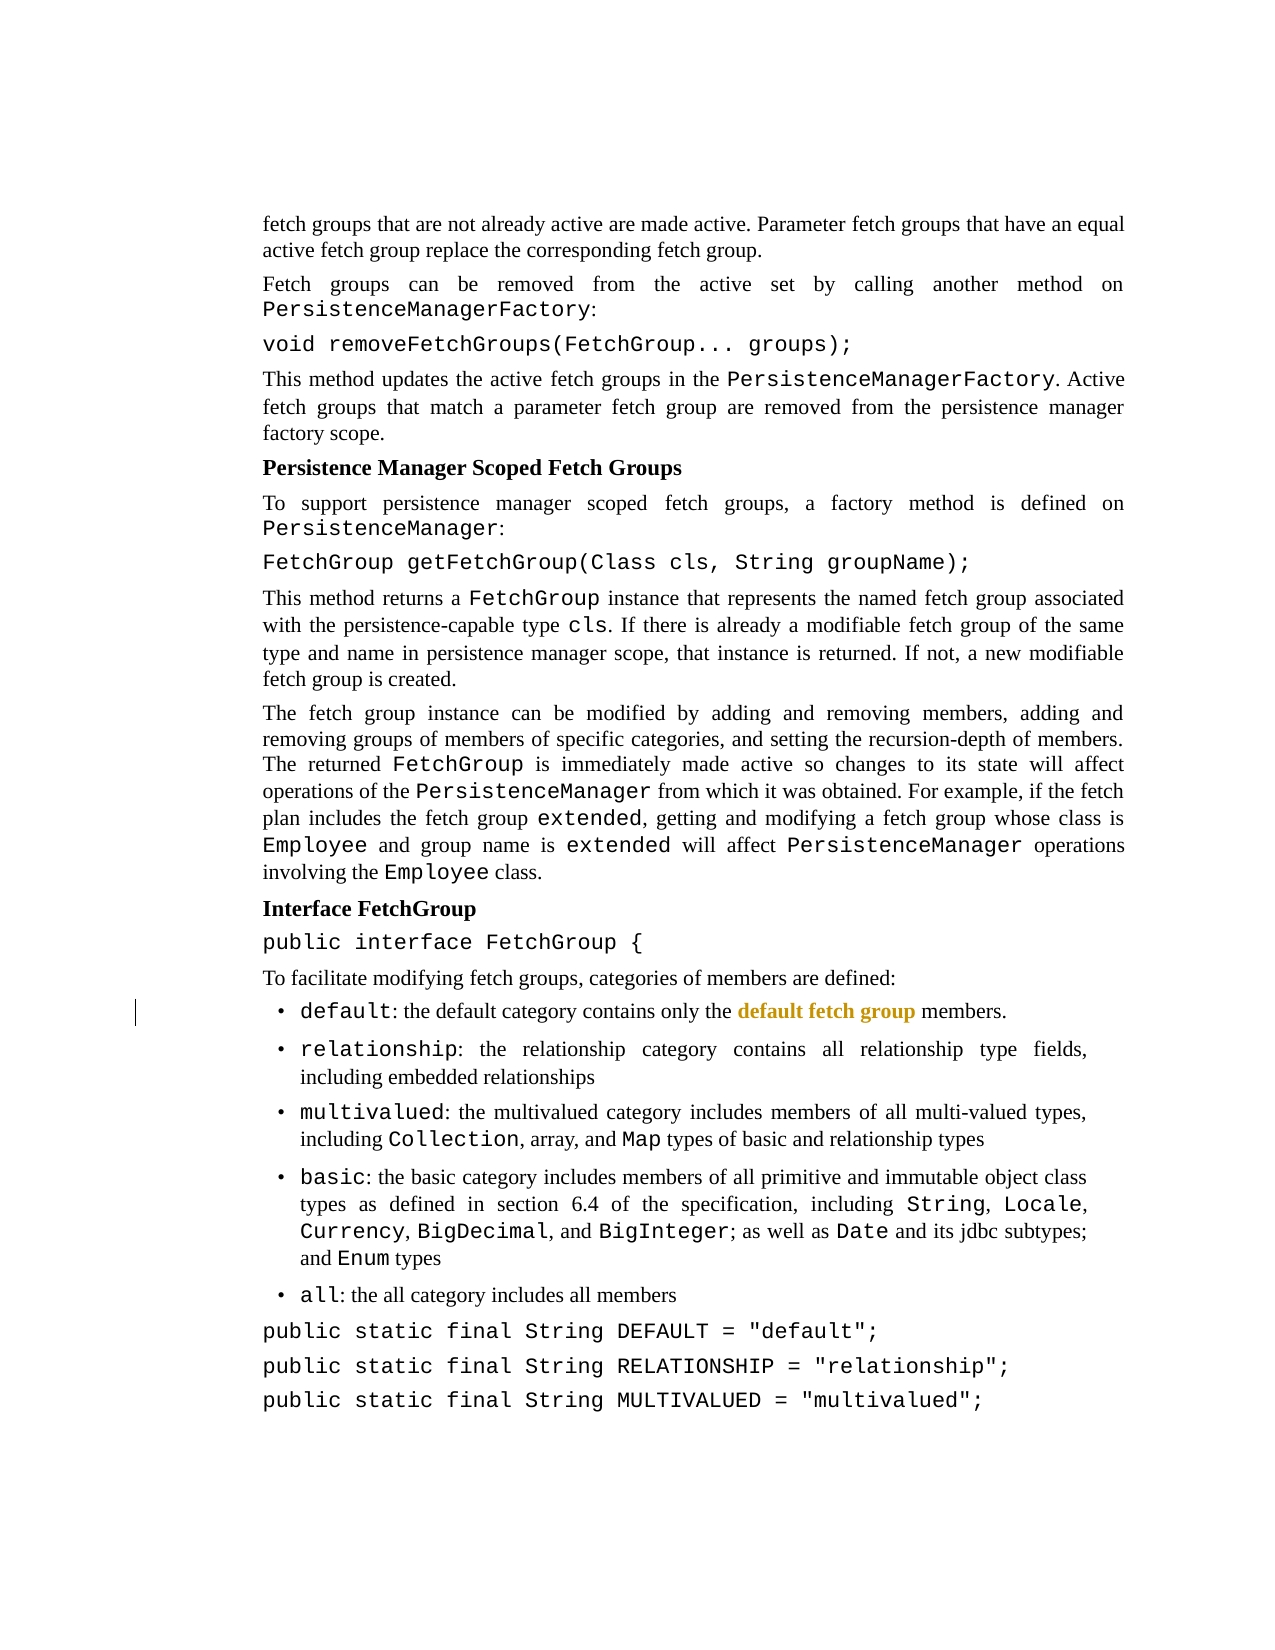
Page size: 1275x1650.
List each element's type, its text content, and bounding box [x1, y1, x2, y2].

text This method returns a FetchGroup instance that represents the named fetch group associated with the persistence-capable type cls. If there is already a modifiable fetch group of the same type and name in persistence manager scope, that instance is returned. If not, a new modifiable fetch group is created. [262, 585, 1125, 691]
text void removeFetchGroups(FetchGroup... groups); [262, 332, 1125, 358]
text public static final String DEFAULT = "default"; [262, 1319, 1125, 1346]
text • multivalued: the multivalued category includes members of all multi-valued types, including Collection, array, and Map types of basic and relationship types [277, 1099, 1087, 1153]
text • relationship: the relationship category contains all relationship type fields, including embedded relationships [277, 1036, 1087, 1089]
text The fetch group instance can be modified by adding and removing members, adding and removing groups of members of specific categories, and setting the recursion-depth of members. The returned FetchGroup is immediately made active so changes to its state will affect operations of the PersistenceManager from which it was obtained. For example, if the fetch plan includes the fetch group extended, getting and modifying a fetch group whose class is Employee and group name is extended will affect PersistenceManager operations involving the Employee class. [262, 699, 1125, 886]
text • basic: the basic category includes members of all primitive and immutable object class types as defined in section 6.4 of the specification, including String, Locale, Currency, BigDecimal, and BigInteger; as well as Date and its jdbc subtypes; and Enum types [277, 1164, 1087, 1272]
text public interface FetchGroup { [262, 930, 1125, 956]
text • all: the all category includes all members [277, 1282, 1087, 1309]
subtitle Interface FetchGroup [150, 894, 1125, 921]
text public static final String RELATIONSHIP = "relationship"; [262, 1354, 1125, 1380]
subtitle Persistence Manager Scoped Fetch Groups [150, 453, 1125, 481]
text public static final String MULTIVALUED = "multivalued"; [262, 1388, 1125, 1414]
text fetch groups that are not already active are made active. Parameter fetch groups that have an equal active fetch group replace the corresponding fetch group. [262, 210, 1125, 262]
text FetchGroup getFetchGroup(Class cls, String groupName); [262, 550, 1125, 576]
text To facilitate modifying fetch groups, categories of members are defined: [262, 964, 1125, 990]
text This method updates the active fetch groups in the PersistenceManagerFactory. Active fetch groups that match a parameter fetch group are removed from the persistence manager factory scope. [262, 366, 1125, 445]
text Fetch groups can be removed from the active set by calling another method on PersistenceManagerFactory: [262, 270, 1125, 323]
text • default: the default category contains only the default fetch group members. [277, 998, 1087, 1026]
text To support persistence manager scoped fetch groups, a factory method is defined on PersistenceManager: [262, 489, 1125, 542]
